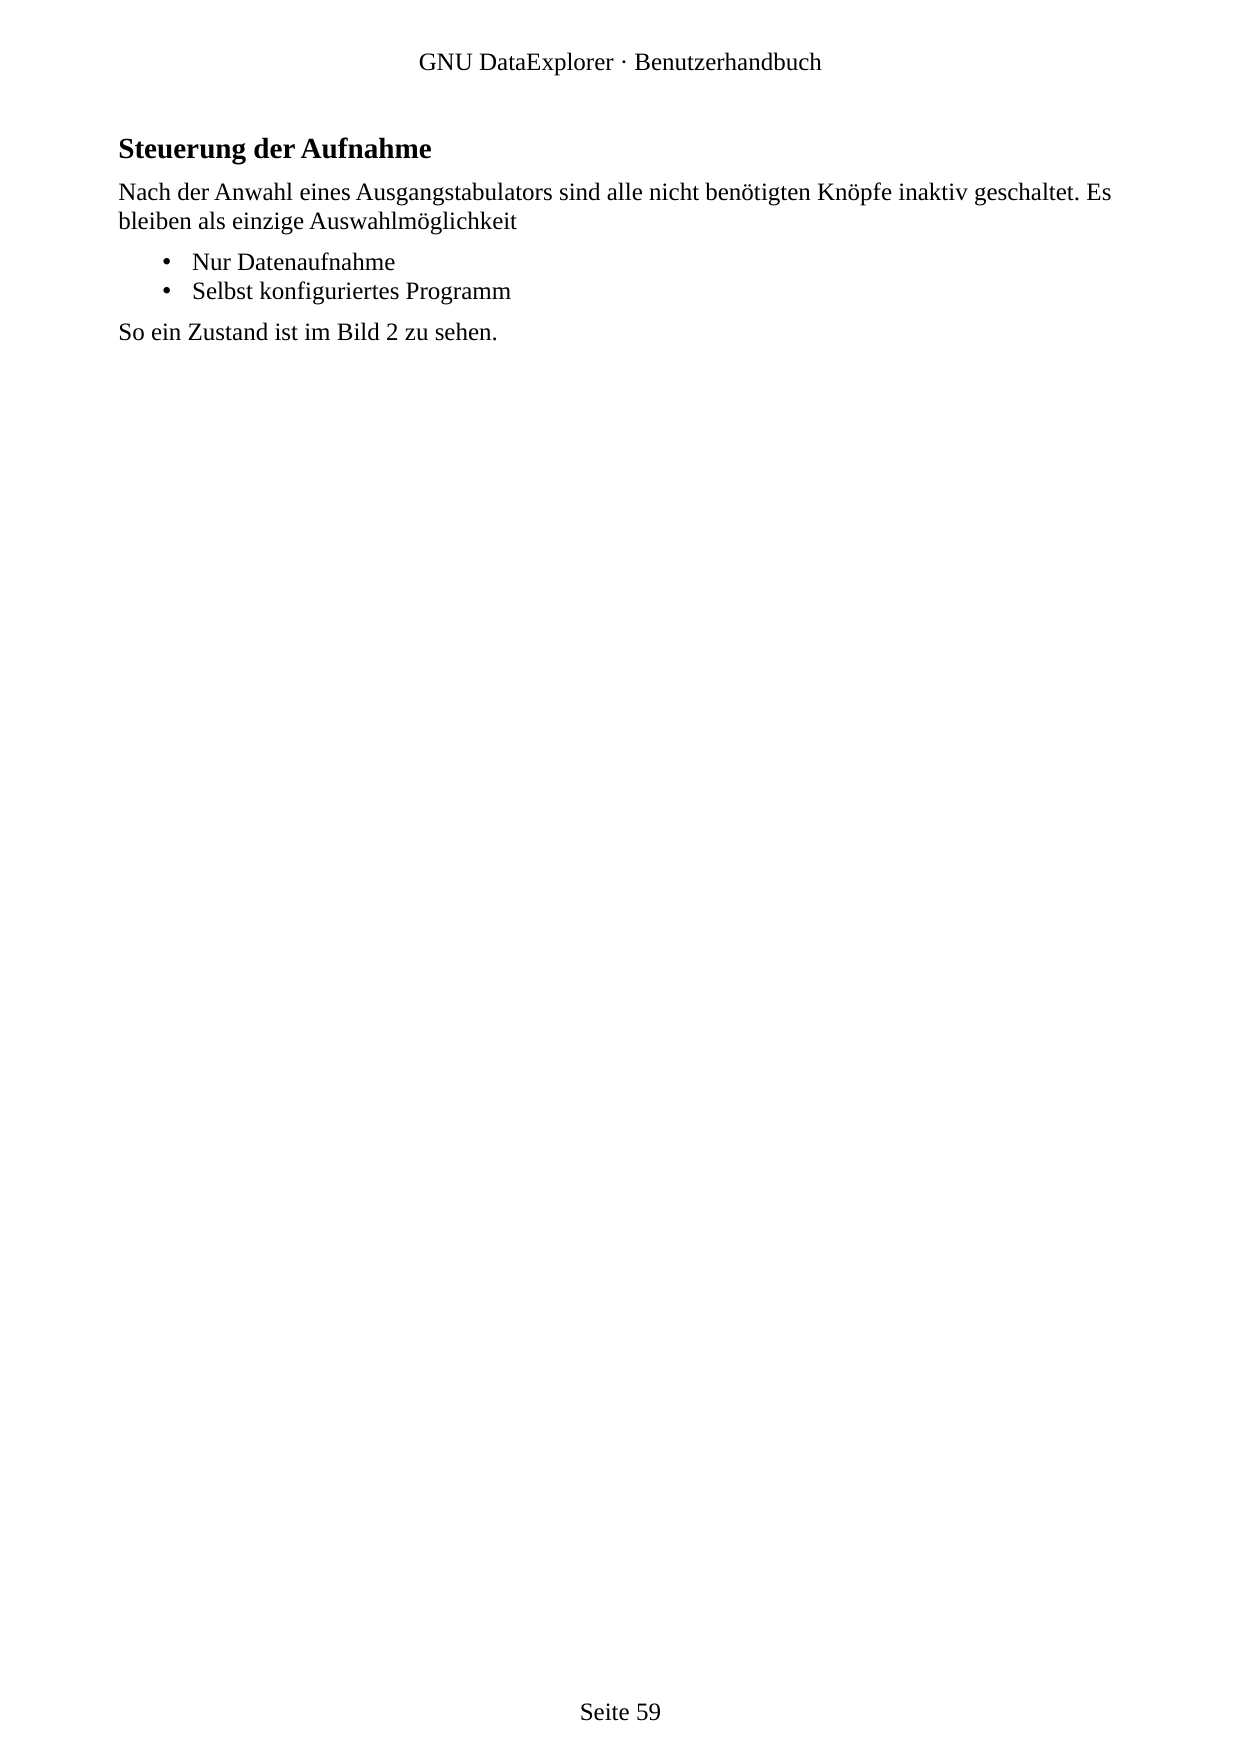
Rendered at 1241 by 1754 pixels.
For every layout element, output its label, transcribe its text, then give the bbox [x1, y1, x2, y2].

list Selbst konfiguriertes Programm [162, 276, 1122, 305]
subtitle Steuerung der Aufnahme [118, 131, 1122, 165]
list Nur Datenaufnahme [162, 247, 1122, 276]
text So ein Zustand ist im Bild 2 zu sehen. [118, 317, 1122, 346]
text Nach der Anwahl eines Ausgangstabulators sind alle nicht benötigten Knöpfe inaktiv geschaltet. Es bleiben als einzige Auswahlmöglichkeit [118, 177, 1122, 235]
